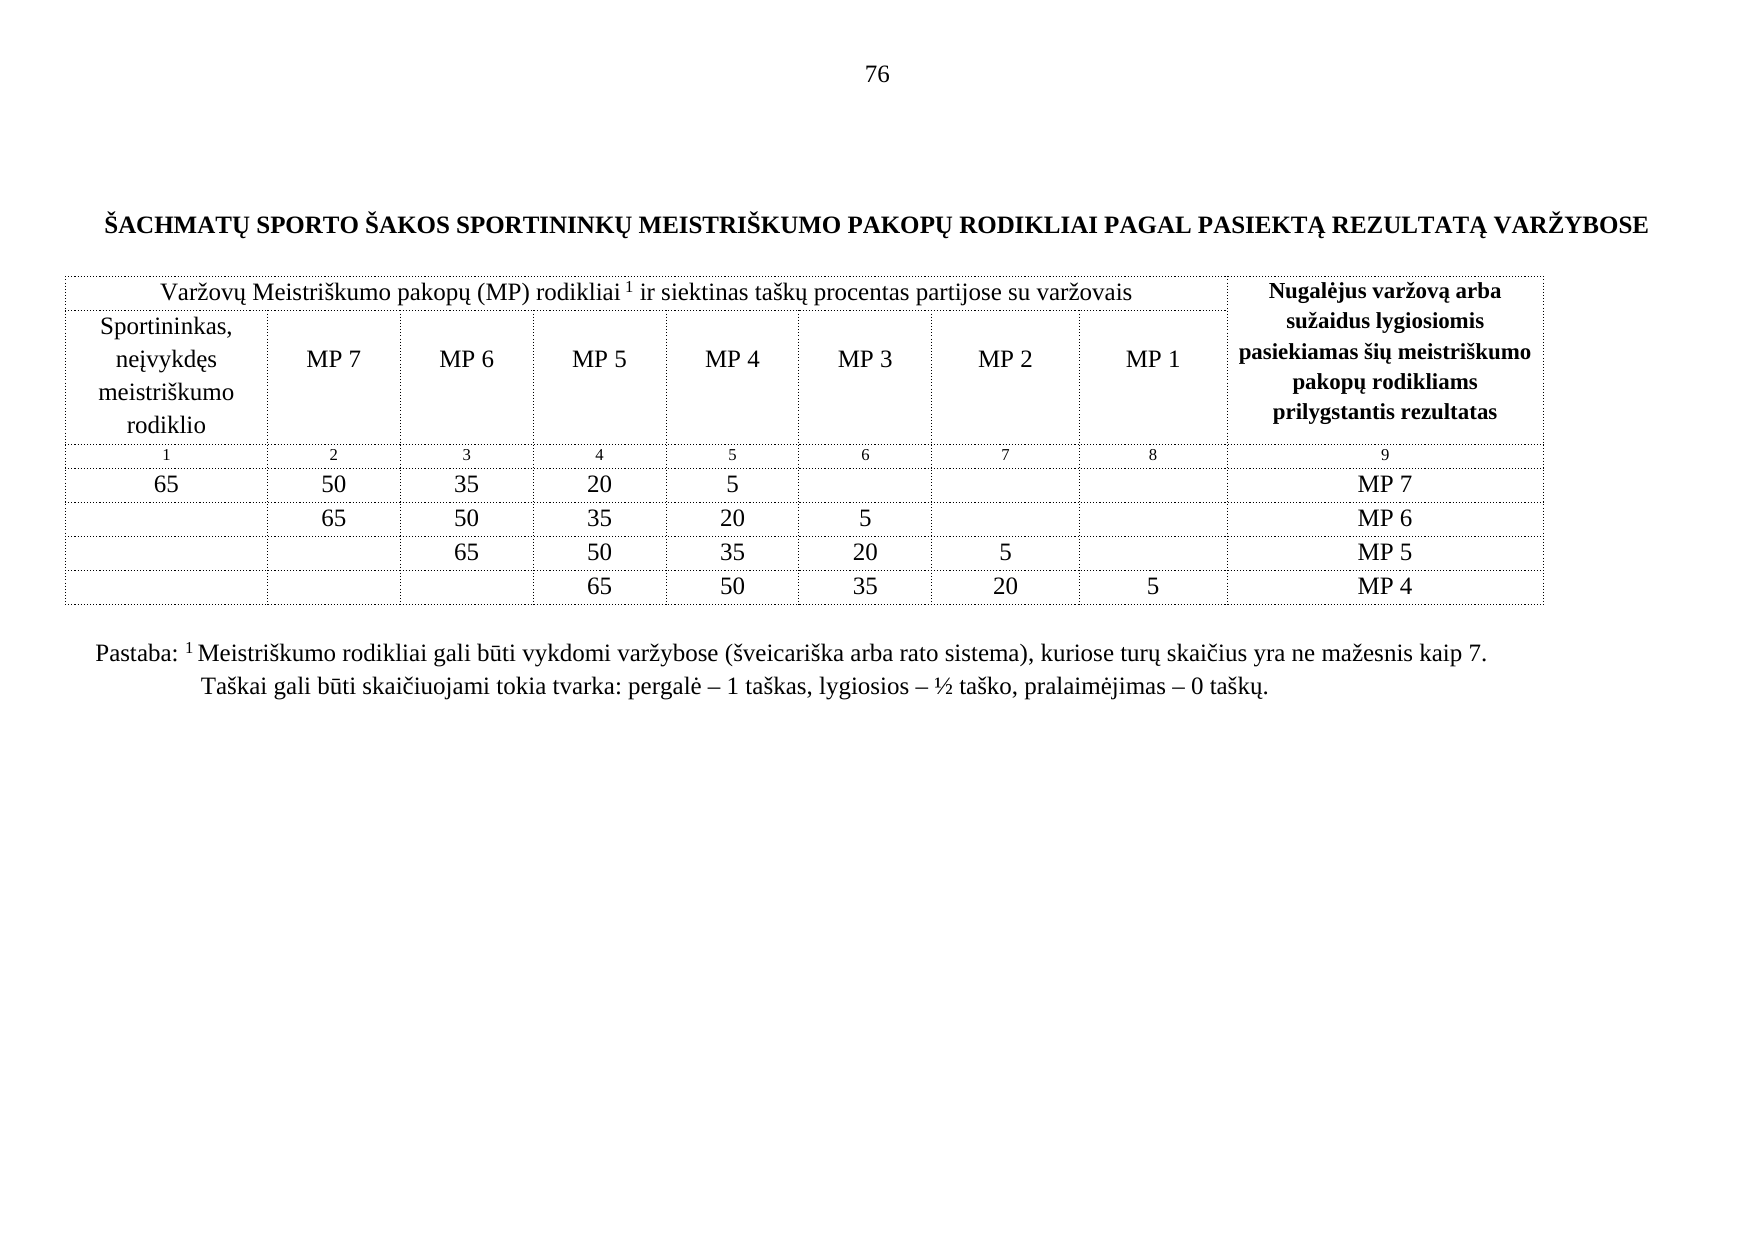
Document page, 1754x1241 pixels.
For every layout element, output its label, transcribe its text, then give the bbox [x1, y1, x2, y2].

table_cell 35 [400, 468, 533, 502]
table_cell [267, 570, 400, 604]
table_cell [1079, 536, 1227, 570]
table_cell 65 [267, 502, 400, 536]
table_cell 8 [1079, 444, 1227, 468]
table_cell MP 4 [1227, 570, 1543, 604]
table_cell 50 [666, 570, 799, 604]
table_cell 65 [400, 536, 533, 570]
table_cell 65 [66, 468, 267, 502]
table_cell 1 [66, 444, 267, 468]
table_cell 5 [666, 444, 799, 468]
table_cell 50 [400, 502, 533, 536]
table_cell 5 [1079, 570, 1227, 604]
table_cell 5 [799, 502, 932, 536]
table_cell [1079, 468, 1227, 502]
table_cell 9 [1227, 444, 1543, 468]
table_cell 35 [533, 502, 666, 536]
table_cell [932, 502, 1079, 536]
table_cell MP 5 [1227, 536, 1543, 570]
table_cell MP 7 [1227, 468, 1543, 502]
table_cell [66, 502, 267, 536]
table_cell [932, 468, 1079, 502]
table_cell MP 4 [666, 310, 799, 443]
table_cell 35 [799, 570, 932, 604]
table_cell Sportininkas, neįvykdęs meistriškumo rodiklio [66, 310, 267, 443]
table_cell 50 [533, 536, 666, 570]
table_cell [267, 536, 400, 570]
table_cell 5 [932, 536, 1079, 570]
table_cell MP 2 [932, 310, 1079, 443]
table_cell 35 [666, 536, 799, 570]
table_cell 7 [932, 444, 1079, 468]
table_cell 20 [932, 570, 1079, 604]
text ŠACHMATų sporto šakos sportininkų MEISTRIŠKUMO PAKOPŲ RODIKLIAI PaGAL pasiektą REZULTATĄ varžybose [66, 210, 1688, 239]
table_cell [1079, 502, 1227, 536]
table_cell 20 [666, 502, 799, 536]
table_cell [66, 536, 267, 570]
table_header Nugalėjus varžovą arba sužaidus lygiosiomis pasiekiamas šių meistriškumo pakopų rodikliams prilygstantis rezultatas [1227, 276, 1543, 443]
table_cell 20 [799, 536, 932, 570]
table_cell MP 3 [799, 310, 932, 443]
table_cell 20 [533, 468, 666, 502]
table_cell MP 6 [400, 310, 533, 443]
table_cell [799, 468, 932, 502]
table_cell MP 6 [1227, 502, 1543, 536]
table_header Varžovų Meistriškumo pakopų (MP) rodikliai 1 ir siektinas taškų procentas partijose su varžovais [66, 276, 1227, 310]
table_cell 5 [666, 468, 799, 502]
table_cell 3 [400, 444, 533, 468]
text Pastaba: 1 Meistriškumo rodikliai gali būti vykdomi varžybose (šveicariška arba rato sistema), kuriose turų skaičius yra ne mažesnis kaip 7. [95, 638, 1647, 667]
table_cell [66, 570, 267, 604]
table_cell 50 [267, 468, 400, 502]
table_cell [400, 570, 533, 604]
table_cell 2 [267, 444, 400, 468]
table_cell 65 [533, 570, 666, 604]
text Taškai gali būti skaičiuojami tokia tvarka: pergalė – 1 taškas, lygiosios – ½ taško, pralaimėjimas – 0 taškų. [95, 671, 1647, 700]
table_cell 6 [799, 444, 932, 468]
table_cell MP 5 [533, 310, 666, 443]
table_cell MP 7 [267, 310, 400, 443]
table_cell MP 1 [1079, 310, 1227, 443]
table_cell 4 [533, 444, 666, 468]
